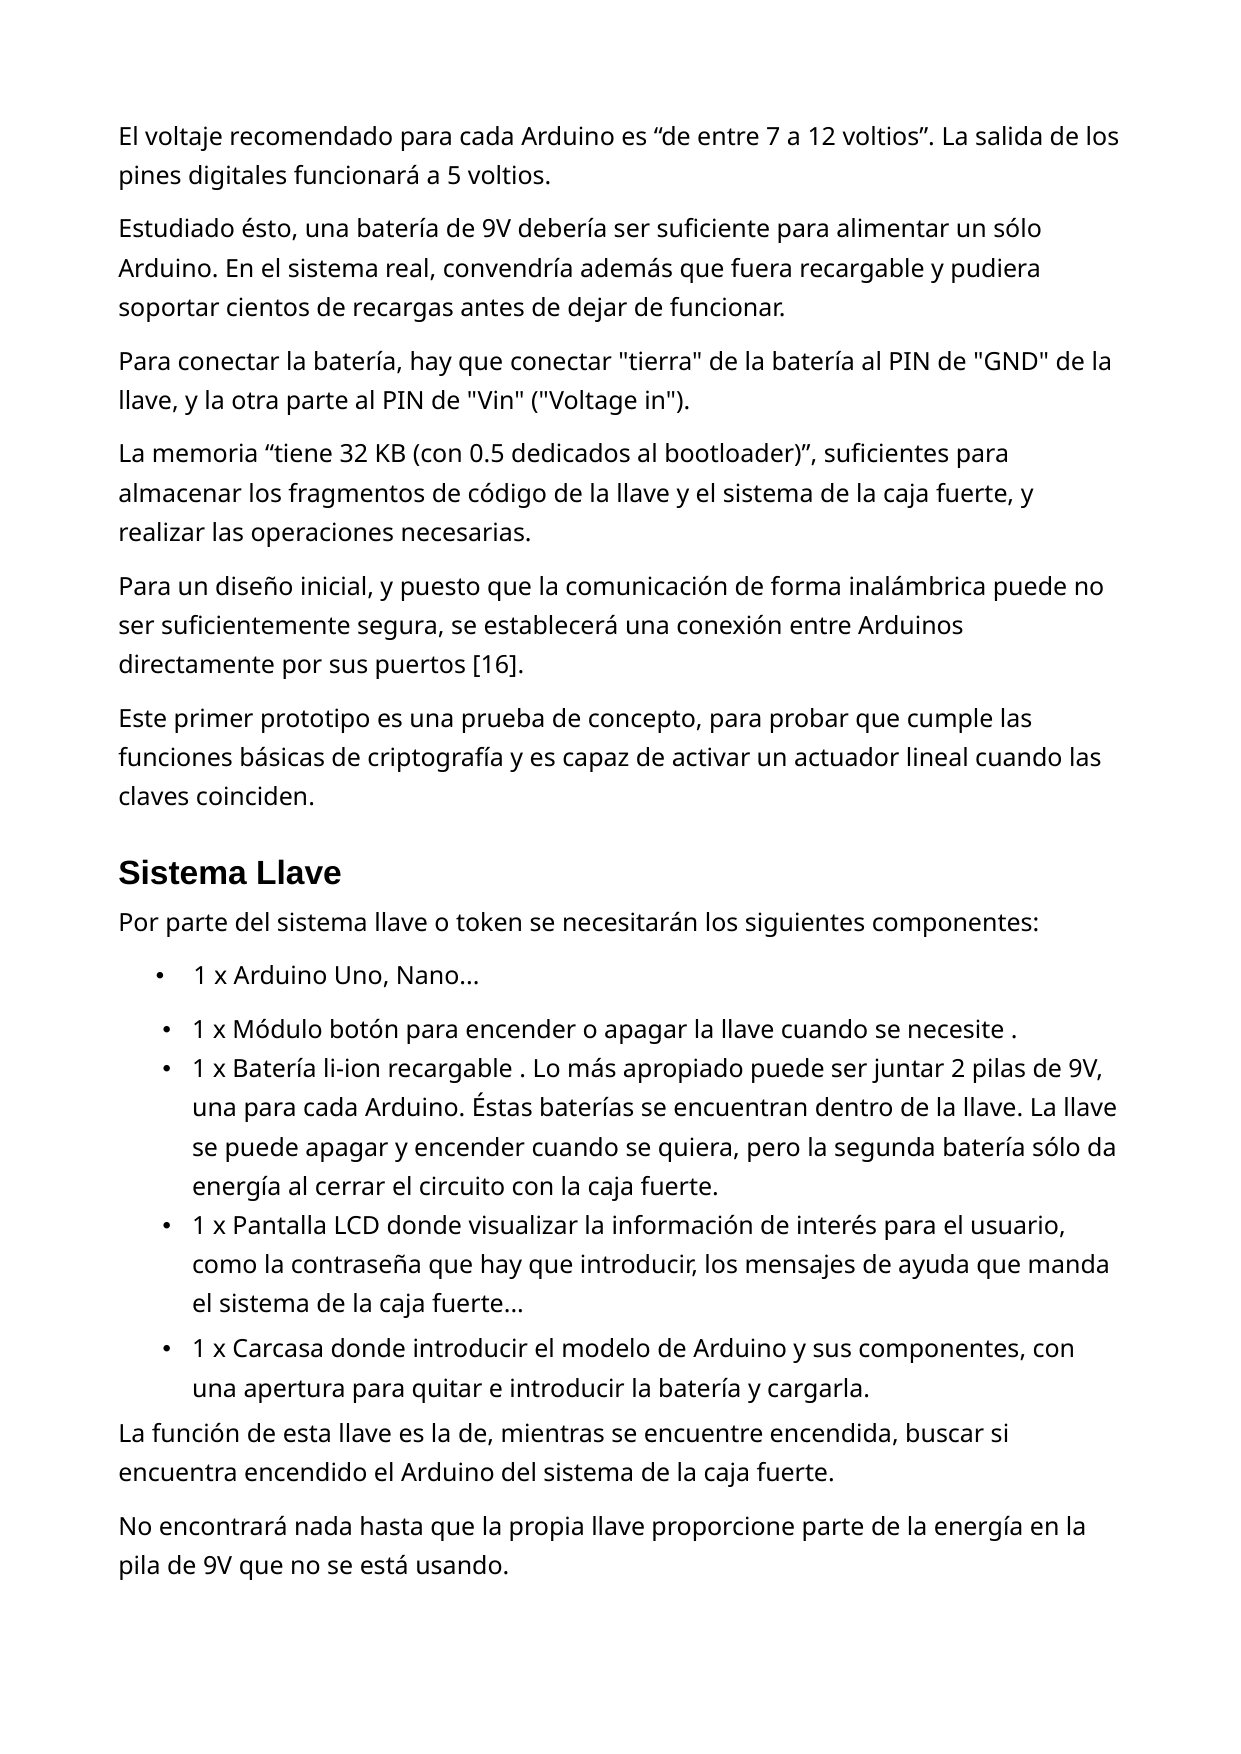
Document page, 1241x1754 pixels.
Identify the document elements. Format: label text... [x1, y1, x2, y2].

text La función de esta llave es la de, mientras se encuentre encendida, buscar si encuentra encendido el Arduino del sistema de la caja fuerte. [118, 1415, 1122, 1488]
text Para un diseño inicial, y puesto que la comunicación de forma inalámbrica puede no ser suficientemente segura, se establecerá una conexión entre Arduinos directamente por sus puertos [16]. [118, 568, 1122, 681]
text Para conectar la batería, hay que conectar "tierra" de la batería al PIN de "GND" de la llave, y la otra parte al PIN de "Vin" ("Voltage in"). [118, 343, 1122, 416]
text La memoria “tiene 32 KB (con 0.5 dedicados al bootloader)”, suficientes para almacenar los fragmentos de código de la llave y el sistema de la caja fuerte, y realizar las operaciones necesarias. [118, 436, 1122, 548]
text El voltaje recomendado para cada Arduino es “de entre 7 a 12 voltios”. La salida de los pines digitales funcionará a 5 voltios. [118, 118, 1122, 191]
text Por parte del sistema llave o token se necesitarán los siguientes componentes: [118, 904, 1122, 938]
subtitle Sistema Llave [118, 853, 1122, 892]
list 1 x Batería li-ion recargable . Lo más apropiado puede ser juntar 2 pilas de 9V, una para cada Arduino. Éstas baterías se encuentran dentro de la llave. La llave se puede apagar y encender cuando se quiera, pero la segunda batería sólo da energía al cerrar el circuito con la caja fuerte. [162, 1051, 1122, 1202]
text Este primer prototipo es una prueba de concepto, para probar que cumple las funciones básicas de criptografía y es capaz de activar un actuador lineal cuando las claves coinciden. [118, 700, 1122, 813]
text Estudiado ésto, una batería de 9V debería ser suficiente para alimentar un sólo Arduino. En el sistema real, convendría además que fuera recargable y pudiera soportar cientos de recargas antes de dejar de funcionar. [118, 211, 1122, 323]
list 1 x Arduino Uno, Nano... [156, 958, 1122, 992]
text No encontrará nada hasta que la propia llave proporcione parte de la energía en la pila de 9V que no se está usando. [118, 1508, 1122, 1581]
list 1 x Carcasa donde introducir el modelo de Arduino y sus componentes, con una apertura para quitar e introducir la batería y cargarla. [162, 1331, 1122, 1404]
list 1 x Pantalla LCD donde visualizar la información de interés para el usuario, como la contraseña que hay que introducir, los mensajes de ayuda que manda el sistema de la caja fuerte... [162, 1208, 1122, 1320]
list 1 x Módulo botón para encender o apagar la llave cuando se necesite . [162, 1012, 1122, 1046]
